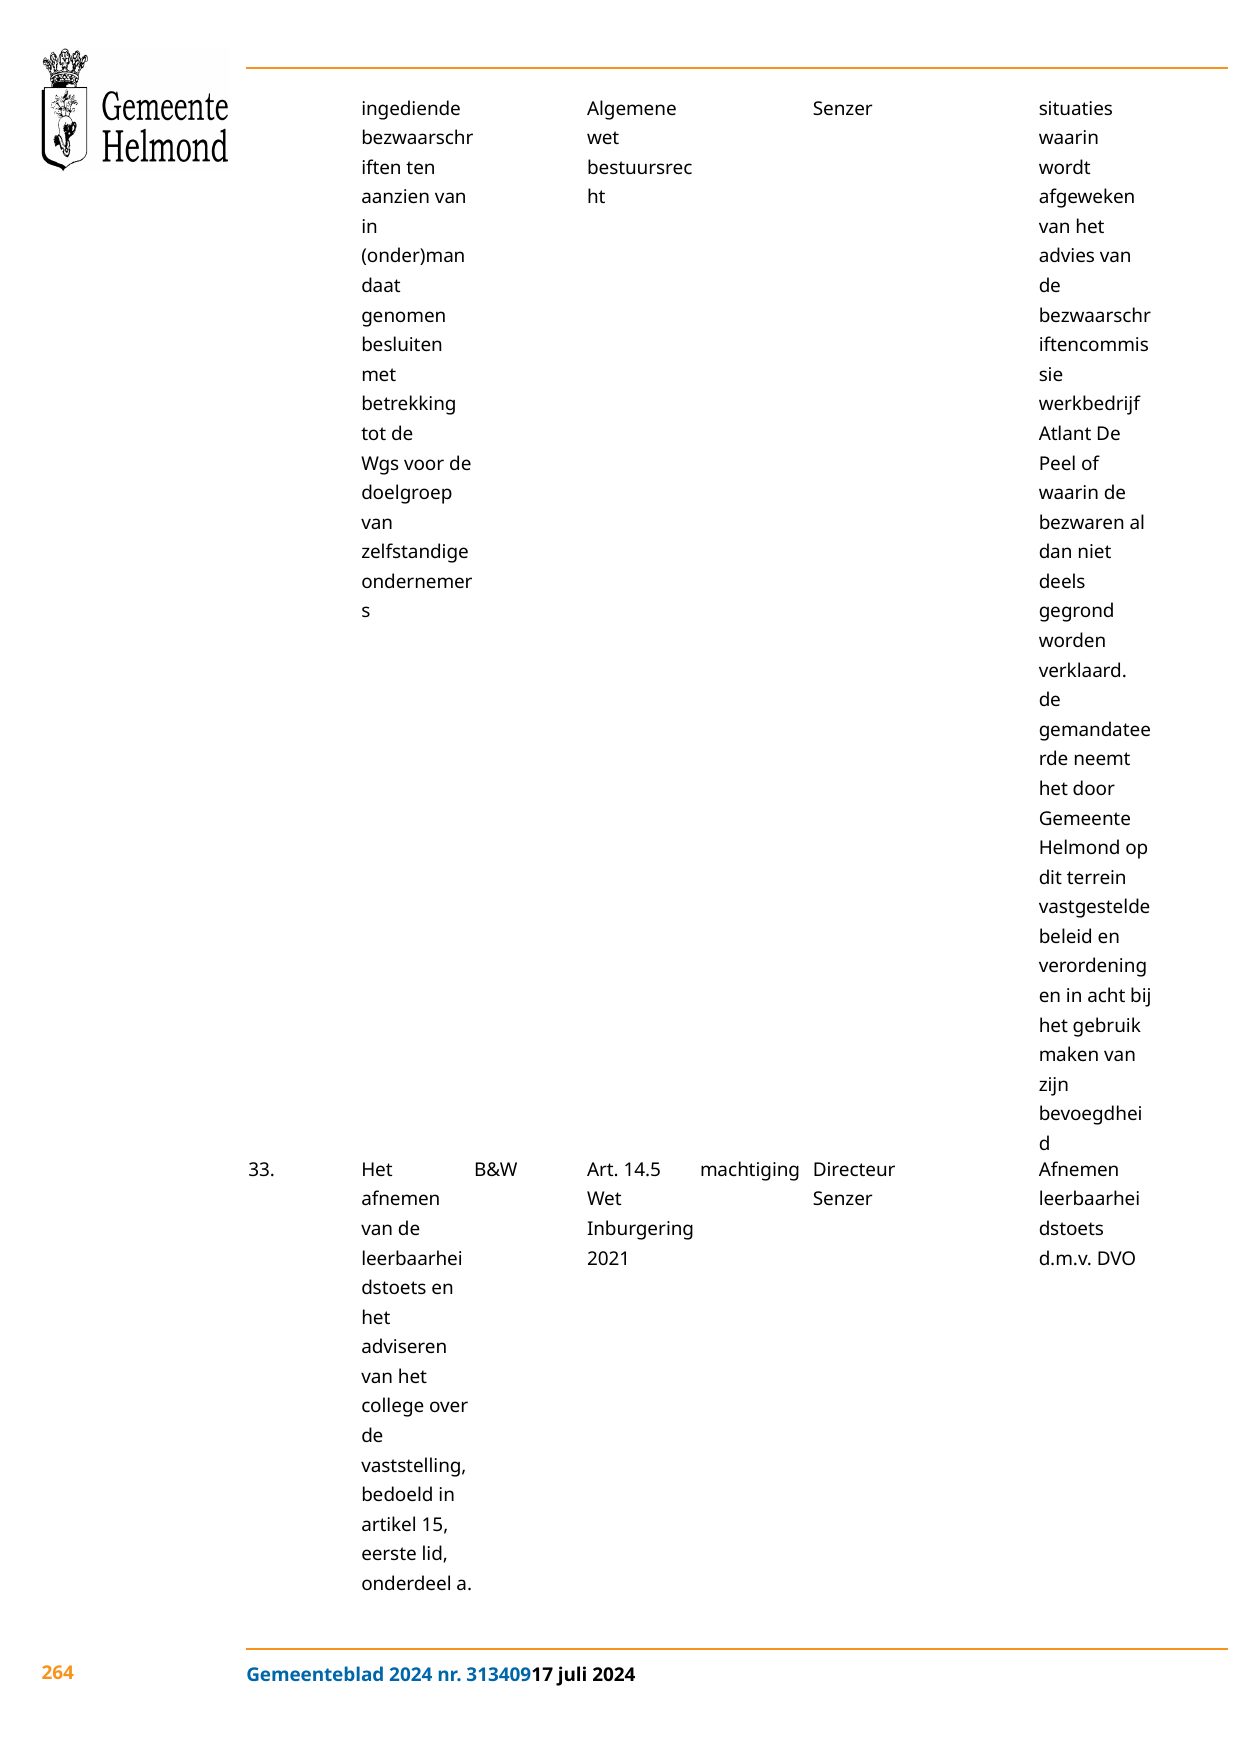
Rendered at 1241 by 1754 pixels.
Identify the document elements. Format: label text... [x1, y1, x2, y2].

picture [41, 47, 231, 172]
table_cell [926, 95, 1038, 1156]
table_cell 33. [248, 1156, 361, 1596]
table_cell Algemene wet bestuursrecht [587, 95, 700, 1156]
table_cell [248, 95, 361, 1156]
table_cell ingediende bezwaarschriften ten aanzien van in (onder)mandaat genomen besluiten met betrekking tot de Wgs voor de doelgroep van zelfstandige ondernemers [361, 95, 474, 1156]
table_cell Senzer [813, 95, 926, 1156]
table_cell [700, 95, 813, 1156]
table_cell Het afnemen van de leerbaarheidstoets en het adviseren van het college over de vaststelling, bedoeld in artikel 15, eerste lid, onderdeel a. [361, 1156, 474, 1596]
table_cell Afnemen leerbaarheidstoets d.m.v. DVO [1039, 1156, 1152, 1596]
table_cell Directeur Senzer [813, 1156, 926, 1596]
table_cell B&W [474, 1156, 587, 1596]
table_cell situaties waarin wordt afgeweken van het advies van de bezwaarschriftencommissie werkbedrijf Atlant De Peel of waarin de bezwaren al dan niet deels gegrond worden verklaard. de gemandateerde neemt het door Gemeente Helmond op dit terrein vastgestelde beleid en verordeningen in acht bij het gebruik maken van zijn bevoegdheid [1039, 95, 1152, 1156]
table_cell [474, 95, 587, 1156]
table_cell Art. 14.5 Wet Inburgering 2021 [587, 1156, 700, 1596]
table_cell [926, 1156, 1038, 1596]
table_cell machtiging [700, 1156, 813, 1596]
